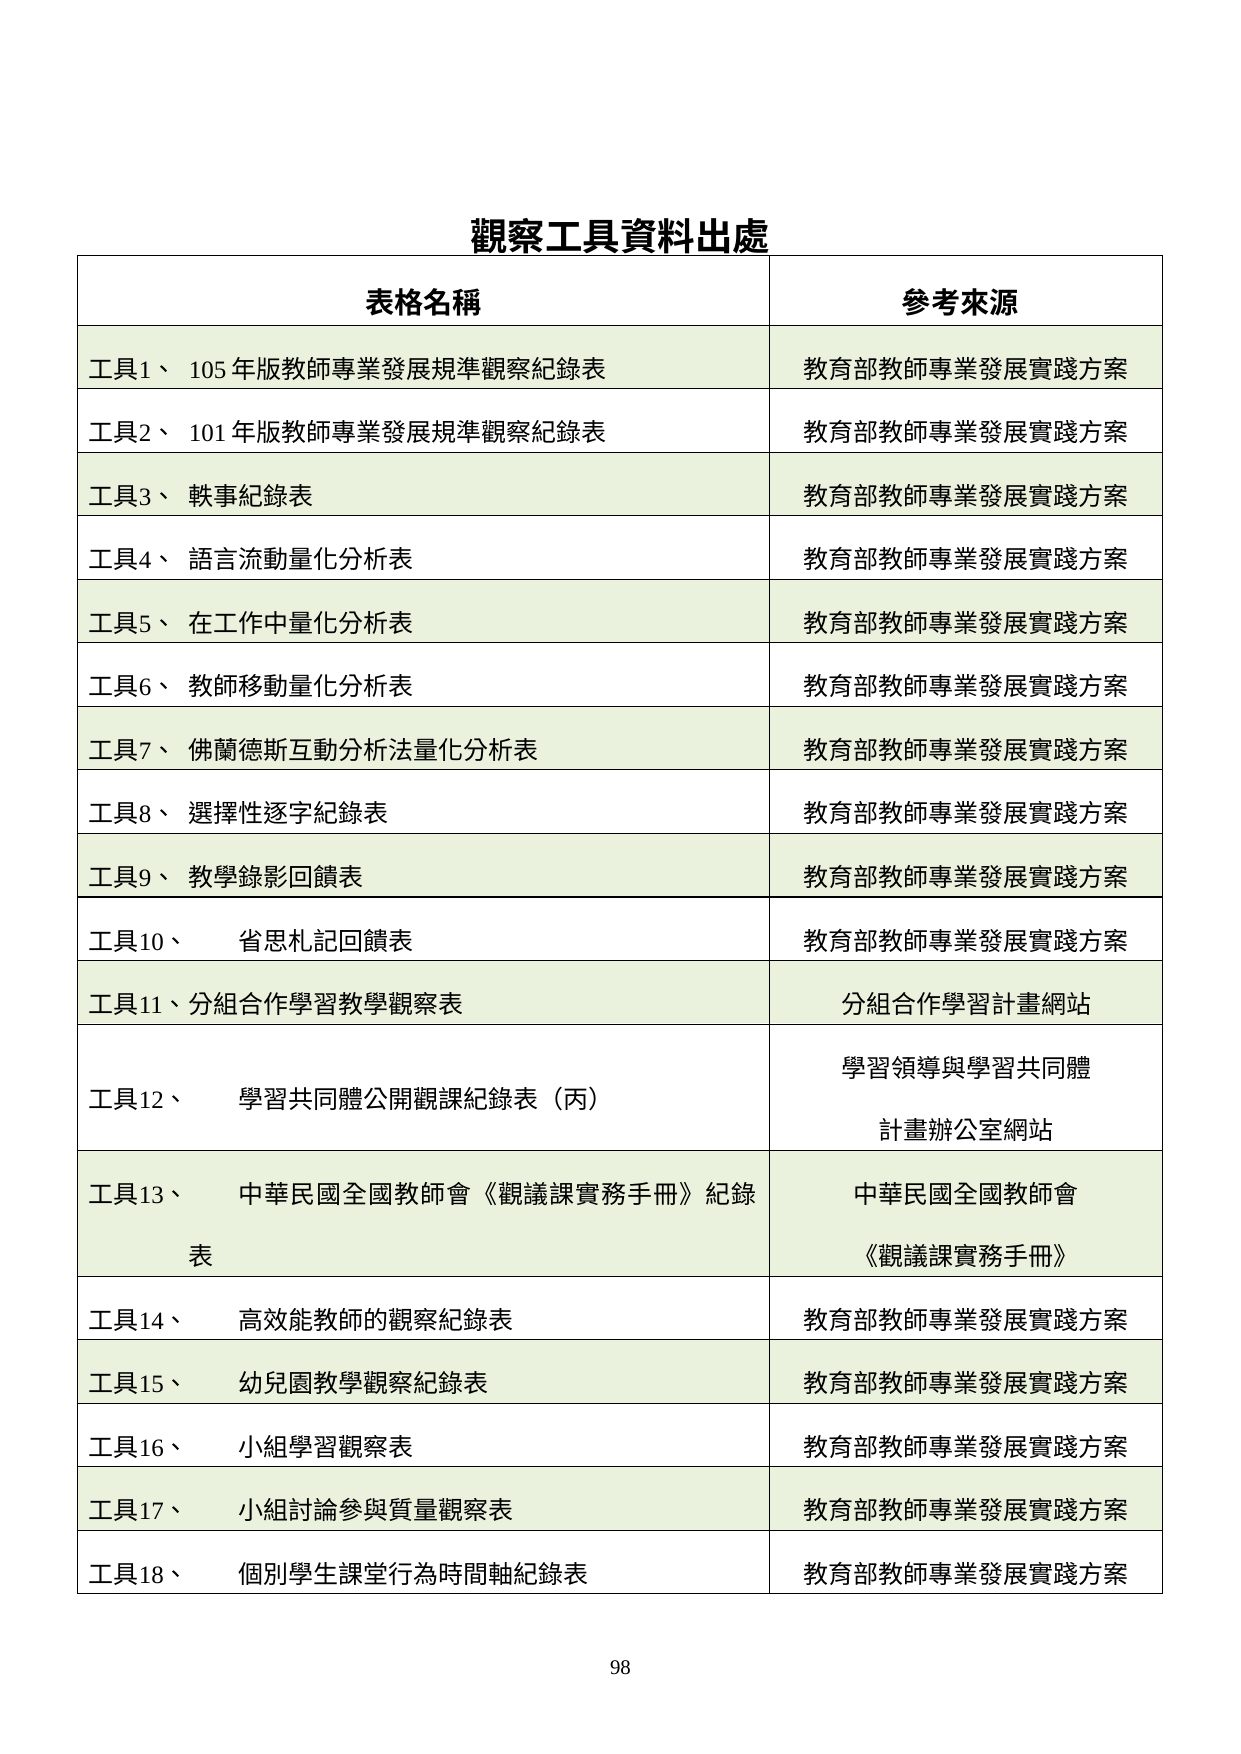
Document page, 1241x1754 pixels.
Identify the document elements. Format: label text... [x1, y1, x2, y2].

table_cell 個別學生課堂行為時間軸紀錄表 [78, 1531, 769, 1593]
table_cell 教育部教師專業發展實踐方案 [770, 707, 1162, 769]
table_cell 參考來源 [770, 256, 1162, 324]
table_cell 教育部教師專業發展實踐方案 [770, 834, 1162, 896]
table_cell 教學錄影回饋表 [78, 834, 769, 896]
table_cell 在工作中量化分析表 [78, 580, 769, 642]
table_cell 教育部教師專業發展實踐方案 [770, 770, 1162, 833]
table_cell 教育部教師專業發展實踐方案 [770, 1340, 1162, 1403]
table_cell 學習共同體公開觀課紀錄表（丙） [78, 1025, 769, 1149]
table_cell 教育部教師專業發展實踐方案 [770, 516, 1162, 579]
table_cell 佛蘭德斯互動分析法量化分析表 [78, 707, 769, 769]
table_cell 表格名稱 [78, 256, 769, 324]
table_cell 中華民國全國教師會 《觀議課實務手冊》 [770, 1151, 1162, 1276]
table_cell 軼事紀錄表 [78, 453, 769, 515]
table_cell 105年版教師專業發展規準觀察紀錄表 [78, 326, 769, 388]
table_cell 教師移動量化分析表 [78, 643, 769, 706]
table_cell 教育部教師專業發展實踐方案 [770, 1467, 1162, 1530]
table_header 觀察工具資料出處 [77, 193, 1163, 255]
table_cell 幼兒園教學觀察紀錄表 [78, 1340, 769, 1403]
table_cell 學習領導與學習共同體 計畫辦公室網站 [770, 1025, 1162, 1149]
table_cell 選擇性逐字紀錄表 [78, 770, 769, 833]
table_cell 高效能教師的觀察紀錄表 [78, 1277, 769, 1339]
table_cell 分組合作學習計畫網站 [770, 961, 1162, 1023]
table_cell 教育部教師專業發展實踐方案 [770, 643, 1162, 706]
table_cell 101年版教師專業發展規準觀察紀錄表 [78, 389, 769, 452]
table_cell 教育部教師專業發展實踐方案 [770, 580, 1162, 642]
table_cell 教育部教師專業發展實踐方案 [770, 1404, 1162, 1466]
table_cell 教育部教師專業發展實踐方案 [770, 1277, 1162, 1339]
table_cell 教育部教師專業發展實踐方案 [770, 898, 1162, 960]
table_cell 教育部教師專業發展實踐方案 [770, 453, 1162, 515]
table_cell 教育部教師專業發展實踐方案 [770, 389, 1162, 452]
table_cell 教育部教師專業發展實踐方案 [770, 1531, 1162, 1593]
table_cell 小組學習觀察表 [78, 1404, 769, 1466]
table_cell 語言流動量化分析表 [78, 516, 769, 579]
table_cell 教育部教師專業發展實踐方案 [770, 326, 1162, 388]
table_cell 省思札記回饋表 [78, 898, 769, 960]
table_cell 分組合作學習教學觀察表 [78, 961, 769, 1023]
table_cell 中華民國全國教師會《觀議課實務手冊》紀錄表 [78, 1151, 769, 1276]
table_cell 小組討論參與質量觀察表 [78, 1467, 769, 1530]
